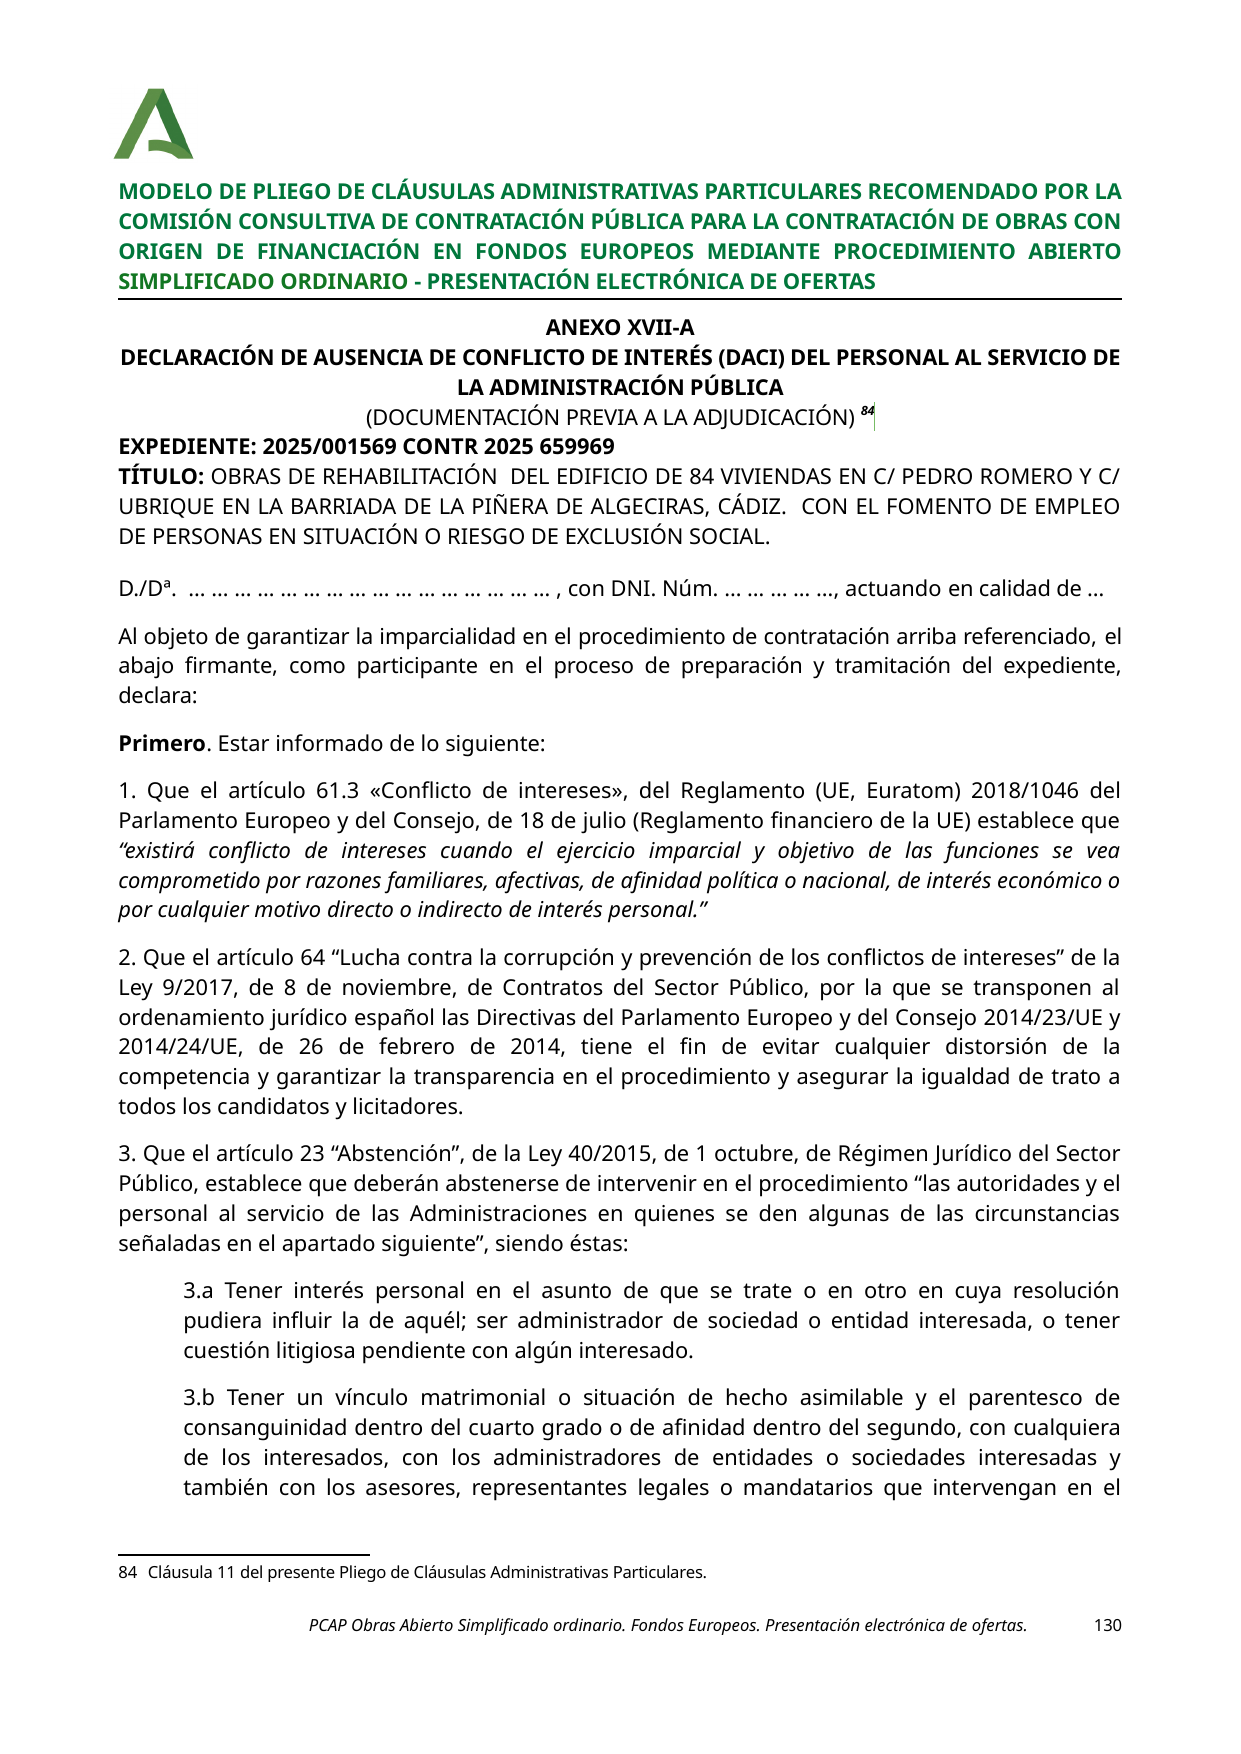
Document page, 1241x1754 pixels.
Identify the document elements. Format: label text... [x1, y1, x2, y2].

text 3.b Tener un vínculo matrimonial o situación de hecho asimilable y el parentesco de consanguinidad dentro del cuarto grado o de afinidad dentro del segundo, con cualquiera de los interesados, con los administradores de entidades o sociedades interesadas y también con los asesores, representantes legales o mandatarios que intervengan en el [183, 1382, 1122, 1502]
text 1. Que el artículo 61.3 «Conflicto de intereses», del Reglamento (UE, Euratom) 2018/1046 del Parlamento Europeo y del Consejo, de 18 de julio (Reglamento financiero de la UE) establece que “existirá conflicto de intereses cuando el ejercicio imparcial y objetivo de las funciones se vea comprometido por razones familiares, afectivas, de afinidad política o nacional, de interés económico o por cualquier motivo directo o indirecto de interés personal.” [118, 775, 1122, 924]
text (DOCUMENTACIÓN PREVIA A LA ADJUDICACIÓN) [118, 402, 1122, 431]
text ANEXO XVII-A [118, 312, 1122, 342]
text 3. Que el artículo 23 “Abstención”, de la Ley 40/2015, de 1 octubre, de Régimen Jurídico del Sector Público, establece que deberán abstenerse de intervenir en el procedimiento “las autoridades y el personal al servicio de las Administraciones en quienes se den algunas de las circunstancias señaladas en el apartado siguiente”, siendo éstas: [118, 1138, 1122, 1258]
text D./Dª. … … … … … … … … … … … … … … … … , con DNI. Núm. … … … … …, actuando en calidad de … [118, 573, 1122, 603]
text 2. Que el artículo 64 “Lucha contra la corrupción y prevención de los conflictos de intereses” de la Ley 9/2017, de 8 de noviembre, de Contratos del Sector Público, por la que se transponen al ordenamiento jurídico español las Directivas del Parlamento Europeo y del Consejo 2014/23/UE y 2014/24/UE, de 26 de febrero de 2014, tiene el fin de evitar cualquier distorsión de la competencia y garantizar la transparencia en el procedimiento y asegurar la igualdad de trato a todos los candidatos y licitadores. [118, 942, 1122, 1121]
text Al objeto de garantizar la imparcialidad en el procedimiento de contratación arriba referenciado, el abajo firmante, como participante en el proceso de preparación y tramitación del expediente, declara: [118, 621, 1122, 710]
picture [109, 84, 198, 163]
text Cláusula 11 del presente Pliego de Cláusulas Administrativas Particulares. [118, 1561, 1122, 1584]
text 3.a Tener interés personal en el asunto de que se trate o en otro en cuya resolución pudiera influir la de aquél; ser administrador de sociedad o entidad interesada, o tener cuestión litigiosa pendiente con algún interesado. [183, 1275, 1122, 1365]
text Primero. Estar informado de lo siguiente: [118, 728, 1122, 758]
text EXPEDIENTE: 2025/001569 CONTR 2025 659969 [118, 431, 1122, 461]
text DECLARACIÓN DE AUSENCIA DE CONFLICTO DE INTERÉS (DACI) DEL PERSONAL AL SERVICIO DE LA ADMINISTRACIÓN PÚBLICA [118, 342, 1122, 402]
text MODELO DE PLIEGO DE CLÁUSULAS ADMINISTRATIVAS PARTICULARES RECOMENDADO POR LA COMISIÓN CONSULTIVA DE CONTRATACIÓN PÚBLICA PARA LA CONTRATACIÓN DE OBRAS CON ORIGEN DE FINANCIACIÓN EN FONDOS EUROPEOS MEDIANTE PROCEDIMIENTO ABIERTO SIMPLIFICADO ORDINARIO - PRESENTACIÓN ELECTRÓNICA DE OFERTAS [118, 176, 1122, 298]
text TÍTULO: OBRAS DE REHABILITACIÓN DEL EDIFICIO DE 84 VIVIENDAS EN C/ PEDRO ROMERO Y C/ UBRIQUE EN LA BARRIADA DE LA PIÑERA DE ALGECIRAS, CÁDIZ. CON EL FOMENTO DE EMPLEO DE PERSONAS EN SITUACIÓN O RIESGO DE EXCLUSIÓN SOCIAL. [118, 461, 1122, 551]
